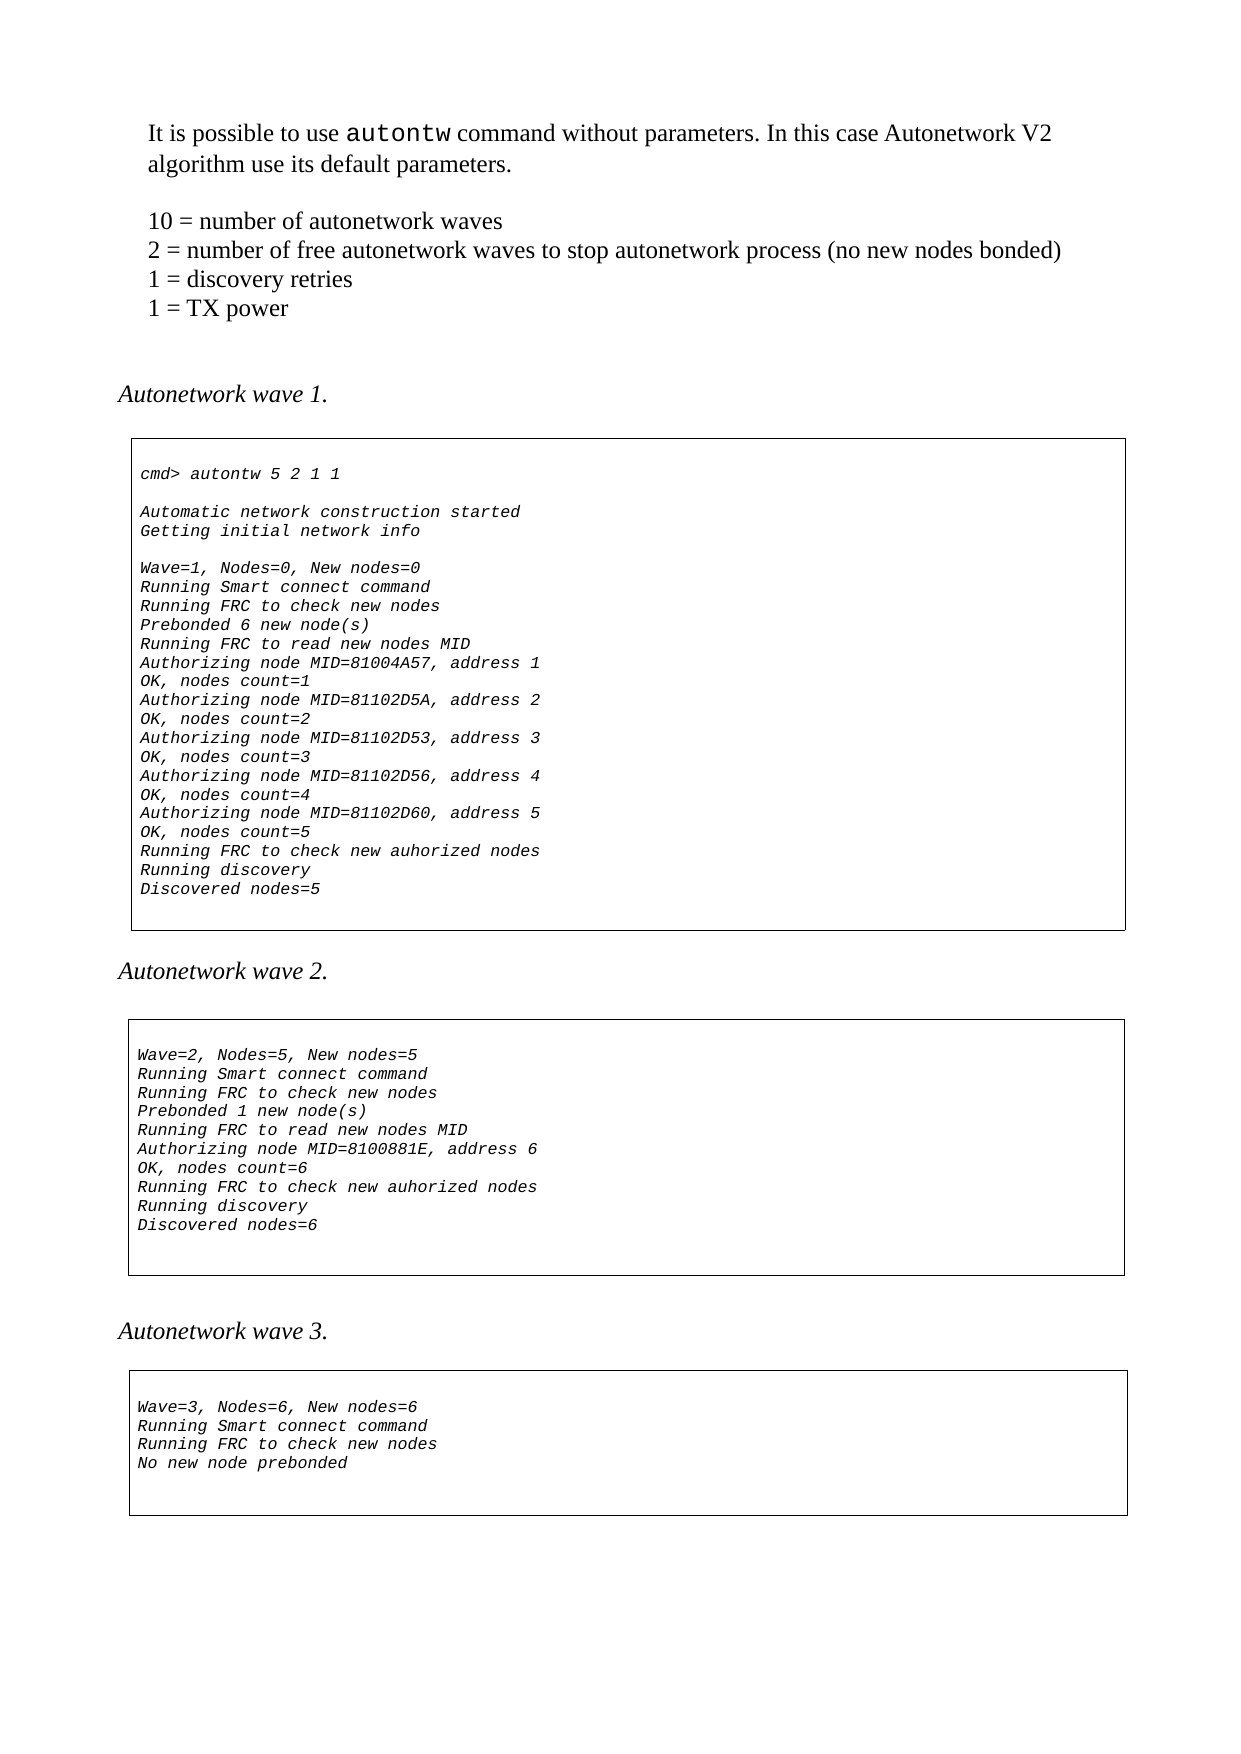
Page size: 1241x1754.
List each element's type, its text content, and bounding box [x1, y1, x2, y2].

text Wave=1, Nodes=0, New nodes=0 [140, 560, 1116, 579]
text Authorizing node MID=81102D5A, address 2 [140, 692, 1116, 711]
text Running FRC to check new nodes [140, 598, 1116, 616]
text OK, nodes count=6 [137, 1159, 1116, 1178]
text Authorizing node MID=81102D56, address 4 [140, 767, 1116, 786]
text Running Smart connect command [137, 1417, 1118, 1436]
text Wave=2, Nodes=5, New nodes=5 [137, 1046, 1116, 1065]
text OK, nodes count=2 [140, 711, 1116, 729]
text Wave=3, Nodes=6, New nodes=6 [137, 1398, 1118, 1417]
text Running FRC to read new nodes MID [140, 635, 1116, 654]
text It is possible to use autontw command without parameters. In this case Autonetwork V2 algorithm use its default parameters. [148, 118, 1122, 206]
text Discovered nodes=5 [140, 880, 1116, 899]
text Running FRC to check new nodes [137, 1436, 1118, 1455]
text Autonetwork wave 1. [118, 379, 1122, 408]
text Autonetwork wave 3. [118, 1316, 1122, 1345]
text cmd> autontw 5 2 1 1 [140, 466, 1116, 484]
text Running FRC to check new auhorized nodes [140, 843, 1116, 862]
text Authorizing node MID=81102D53, address 3 [140, 729, 1116, 748]
text Autonetwork wave 2. [118, 956, 1122, 985]
text OK, nodes count=4 [140, 786, 1116, 805]
text Prebonded 1 new node(s) [137, 1103, 1116, 1122]
text Authorizing node MID=81102D60, address 5 [140, 805, 1116, 824]
text OK, nodes count=3 [140, 748, 1116, 767]
text Getting initial network info [140, 522, 1116, 541]
text Running FRC to check new auhorized nodes [137, 1178, 1116, 1197]
text Running Smart connect command [140, 579, 1116, 598]
text Running discovery [137, 1197, 1116, 1216]
text 10 = number of autonetwork waves 2 = number of free autonetwork waves to stop autonetwork process (no new nodes bonded) 1 = discovery retries 1 = TX power [148, 206, 1122, 321]
text OK, nodes count=5 [140, 824, 1116, 843]
text Discovered nodes=6 [137, 1216, 1116, 1235]
text OK, nodes count=1 [140, 673, 1116, 692]
text Running discovery [140, 862, 1116, 880]
text Prebonded 6 new node(s) [140, 616, 1116, 635]
text Automatic network construction started [140, 503, 1116, 522]
text Running FRC to read new nodes MID [137, 1122, 1116, 1141]
text Running Smart connect command [137, 1065, 1116, 1084]
text Authorizing node MID=81004A57, address 1 [140, 654, 1116, 673]
text Authorizing node MID=8100881E, address 6 [137, 1141, 1116, 1159]
text Running FRC to check new nodes [137, 1084, 1116, 1103]
text [129, 1020, 1124, 1275]
text No new node prebonded [137, 1455, 1118, 1474]
